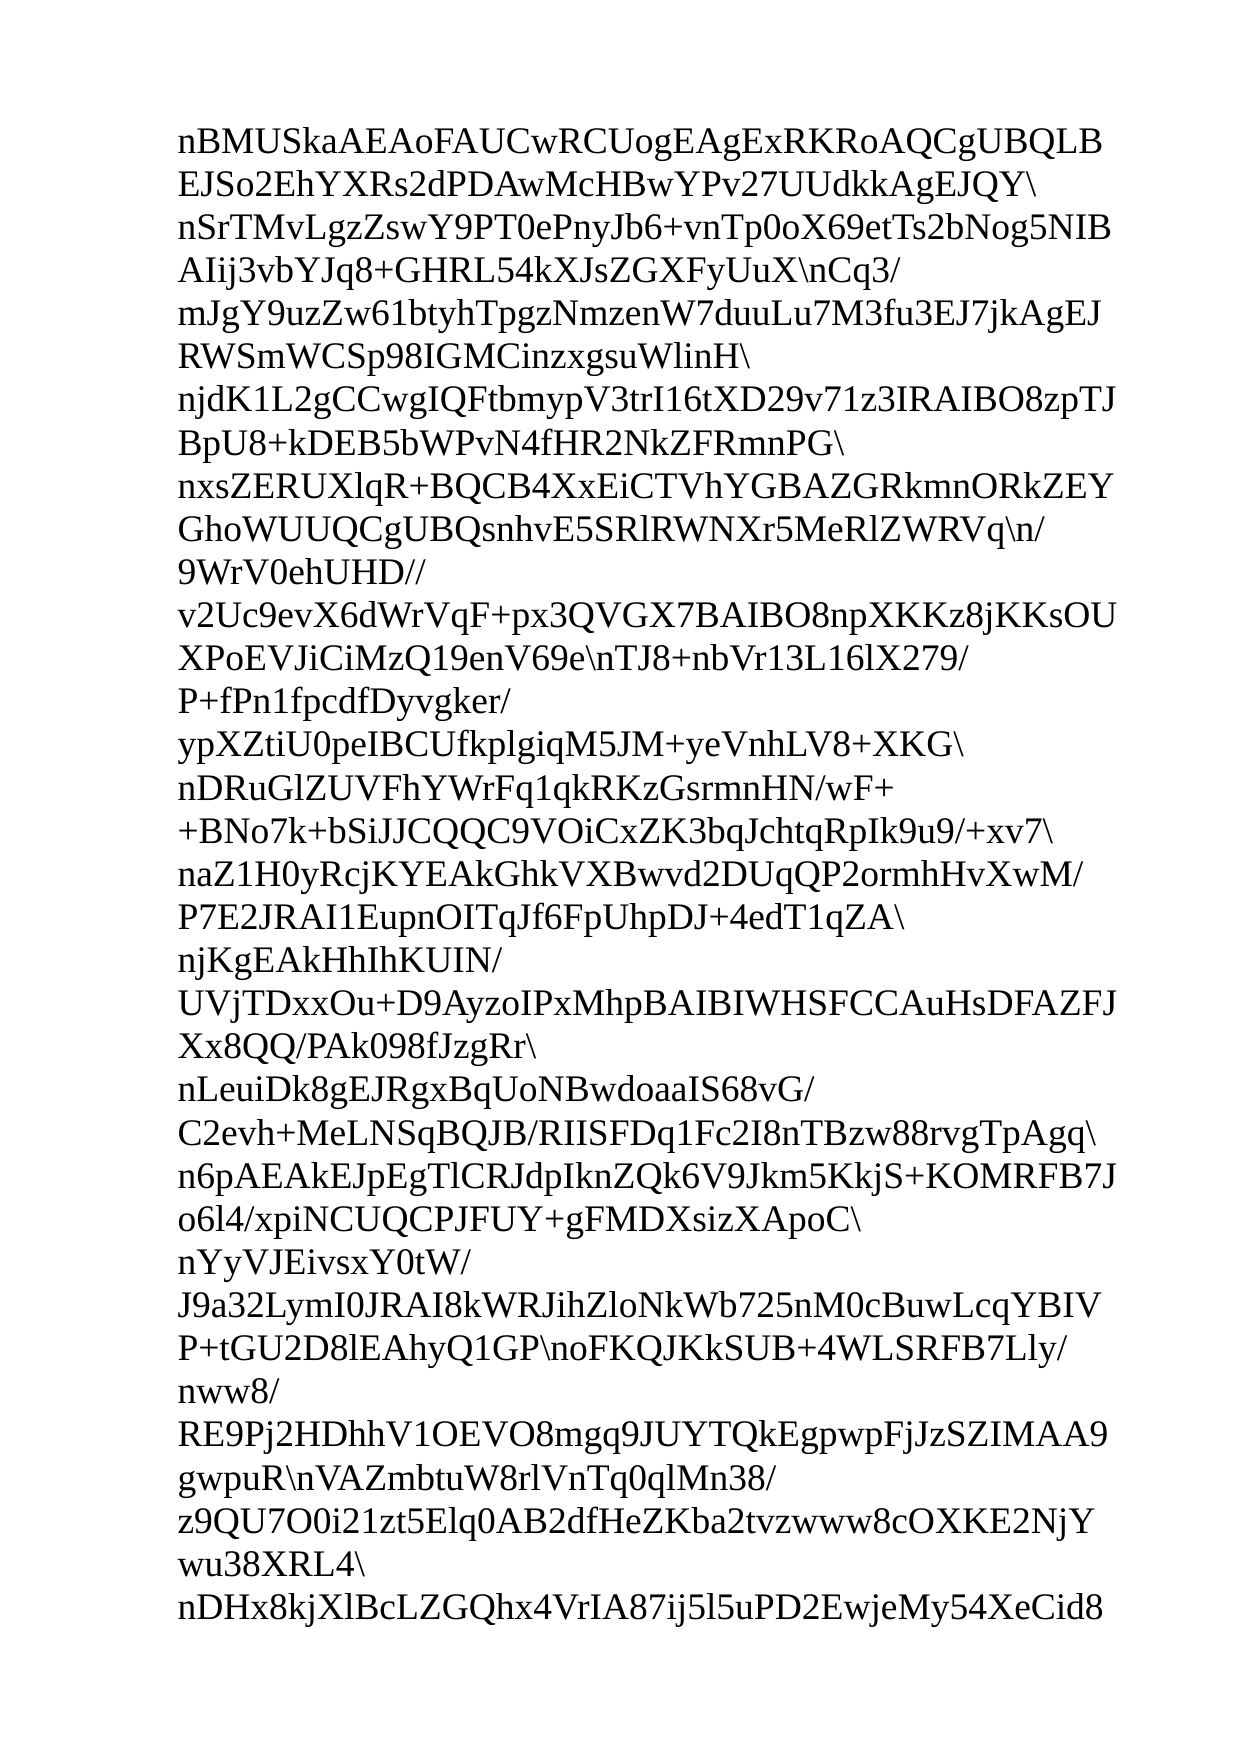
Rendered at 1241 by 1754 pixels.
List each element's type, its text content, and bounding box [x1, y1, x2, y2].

list nBMUSkaAEAoFAUCwRCUogEAgExRKRoAQCgUBQLBEJSo2EhYXRs2dPDAwMcHBwYPv27UUdkkAgEJQY\nSrTMvLgzZswY9PT0ePnyJb6+vnTp0oX69etTs2bNog5NIBAIij3vbYJq8+GHRL54kXJsZGXFyUuX\nCq3/mJgY9uzZw61btyhTpgzNmzenW7duuLu7M3fu3EJ7jkAgEJRWSmWCSp98IGMCinzxgsuWlinH\njdK1L2gCCwgIQFtbmypV3trI16tXD29v71z3IRAIBO8zpTJBpU8+kDEB5bWPvN4fHR2NkZFRmnPG\nxsZERUXlqR+BQCB4XxEiCTVhYGBAZGRkmnORkZEYGhoWUUQCgUBQsnhvE5SRlRWNXr5MeRlZWRVq\n/9WrV0ehUHD//v2Uc9evX6dWrVqF+px3QVGX7BAIBO8npXKKz8jKKsOUXPoEVJiCiMzQ19enV69e\nTJ8+nbVr13L16lX279/P+fPn1fpcdfDyvgker/ypXZtiU0peIBCUfkplgiqM5JM+yeVnhLV8+XKG\nDRuGlZUVFhYWrFq1qkRKzGsrmnHN/wF++BNo7k+bSiJJCQQC9VOiCxZK3bqJchtqRpIk9u9/+xv7\naZ1H0yRcjKYEAkGhkVXBwvd2DUqQP2ormhHvXwM/P7E2JRAI1EupnOITqJf6FpUhpDJ+4edT1qZA\njKgEAkHhIhKUIN/UVjTDxxOu+D9AyzoIPxMhpBAIBIWHSFCCAuHsDFAZFJXx8QQ/PAk098fJzgRr\nLeuiDk8gEJRgxBqUoNBwdoaaIS68vG/C2evh+MeLNSqBQJB/RIISFDq1Fc2I8nTBzw88rvgTpAgq\n6pAEAkEJpEgTlCRJdpIknZQk6V9Jkm5KkjS+KOMRFB7Jo6l4/xpiNCUQCPJFUY+gFMDXsizXApoC\nYyVJEivsxY0tW/J9a32LymI0JRAI8kWRJihZloNkWb725nM0cBuwLcqYBIVP+tGU2D8lEAhyQ1GP\noFKQJKkSUB+4WLSRFB7Lly/nww8/RE9Pj2HDhhV1OEVO8mgq9JUYTQkEgpwpFjJzSZIMAA9gwpuR\nVAZmbtuW8rlVnTq0qlMn38/z9QU7O0i21zt5Elq0AB2dfHeZKba2tvzwww8cOXKE2NjYwu38XRL4\nDHx8kjXlBcLZGQhx4VrIA87ij5l5uPD2EwjeMy54XeCid8 [177, 118, 1122, 1627]
